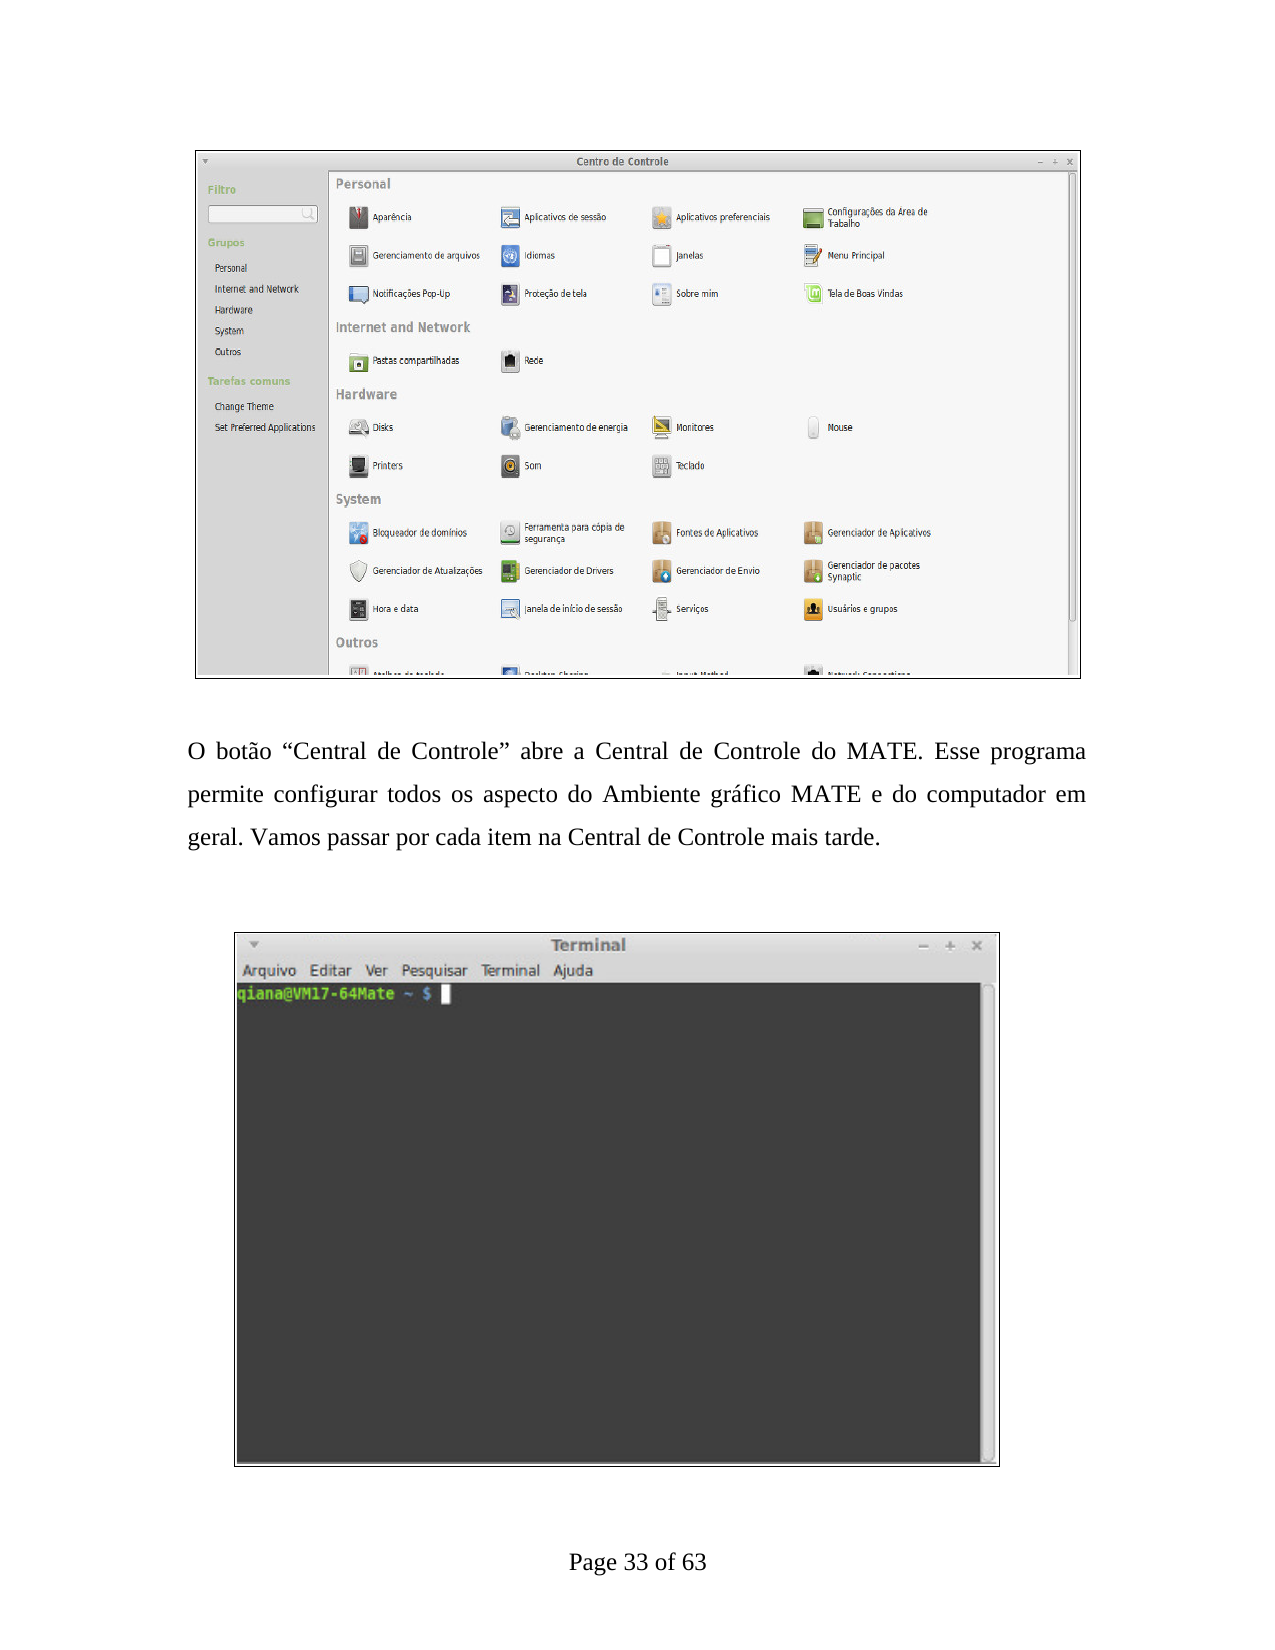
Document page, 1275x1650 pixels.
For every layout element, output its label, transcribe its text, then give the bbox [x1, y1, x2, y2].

picture [236, 934, 997, 1464]
picture [197, 153, 1078, 675]
text O botão “Central de Controle” abre a Central de Controle do MATE. Esse programa permite configurar todos os aspecto do Ambiente gráfico MATE e do computador em geral. Vamos passar por cada item na Central de Controle mais tarde. [187, 736, 1087, 851]
